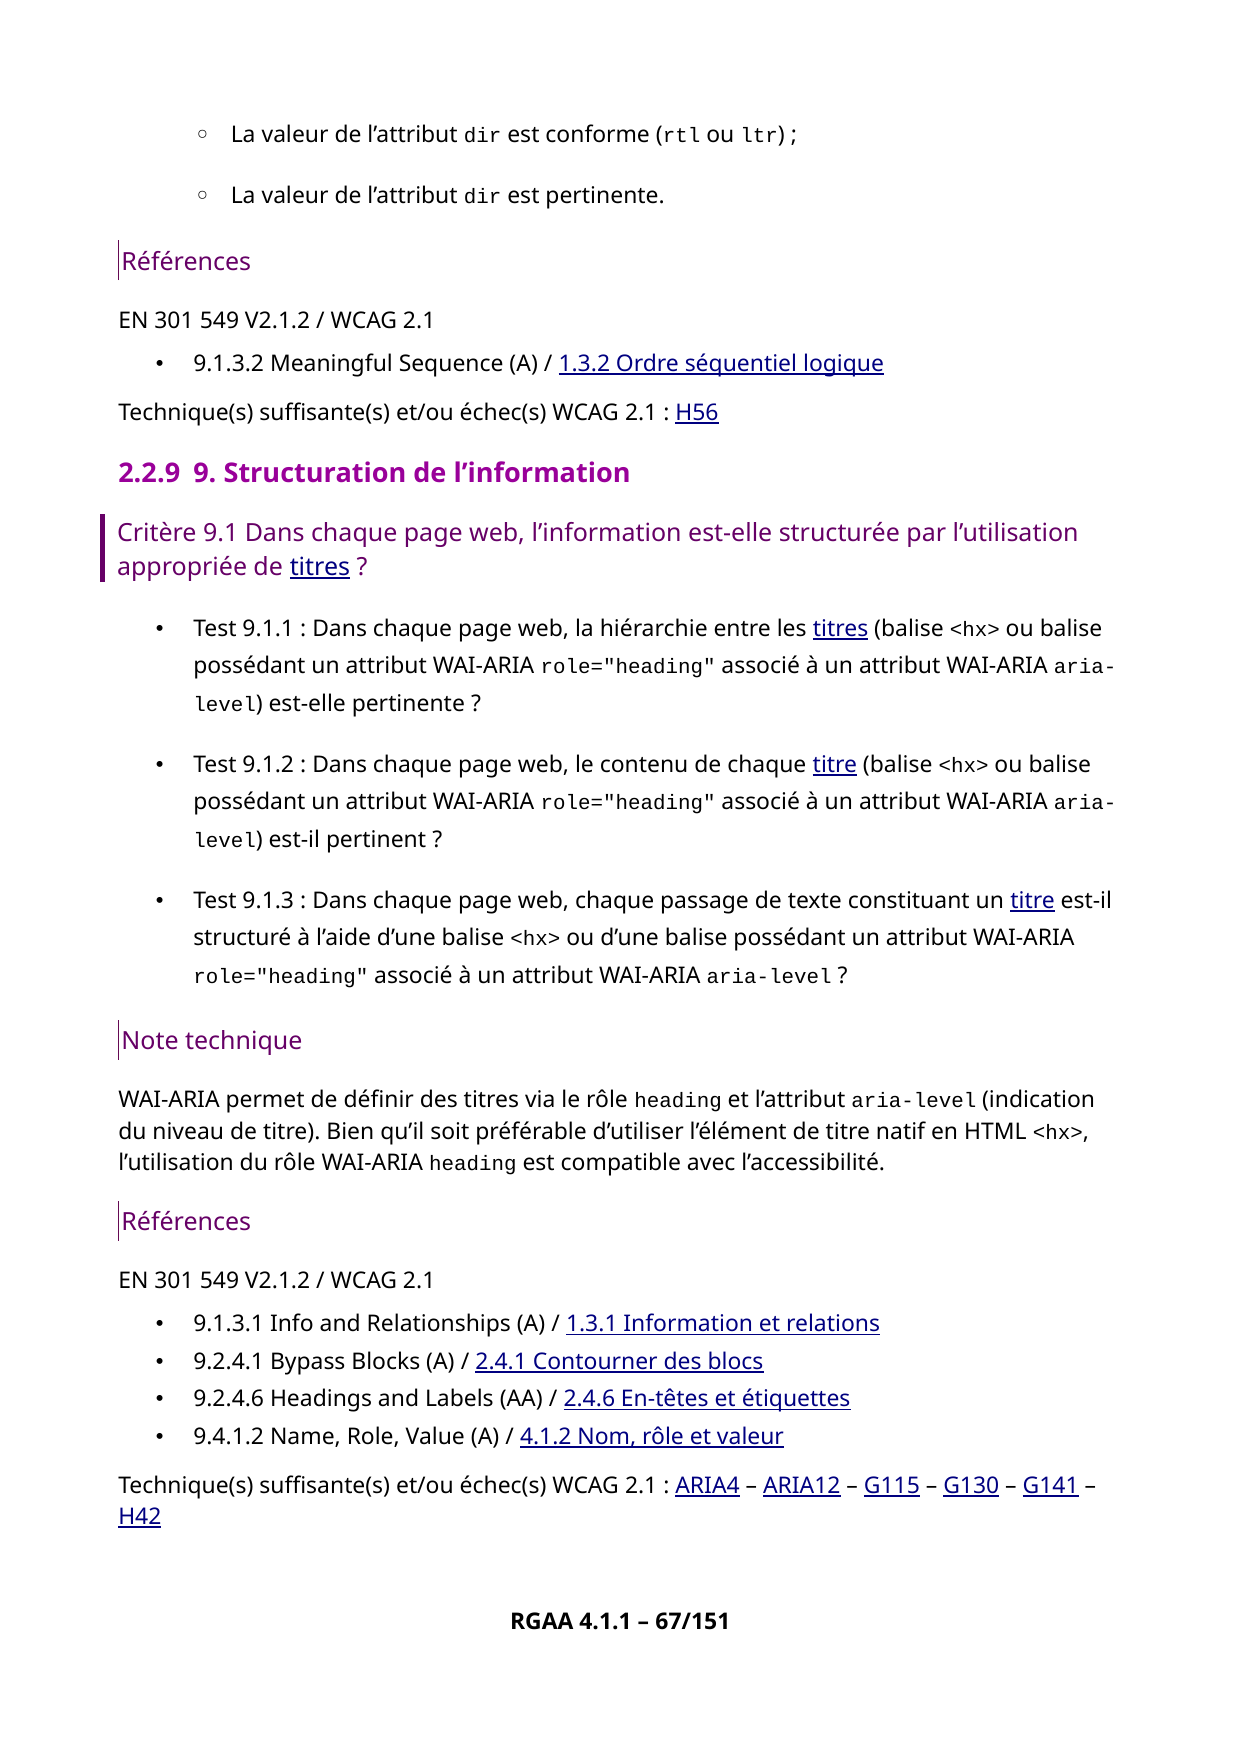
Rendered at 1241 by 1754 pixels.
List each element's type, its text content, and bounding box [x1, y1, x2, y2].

list 9.1.3.2 Meaningful Sequence (A) / 1.3.2 Ordre séquentiel logique [156, 347, 1122, 378]
list 9.2.4.6 Headings and Labels (AA) / 2.4.6 En-têtes et étiquettes [156, 1382, 1122, 1413]
text Technique(s) suffisante(s) et/ou échec(s) WCAG 2.1 : ARIA4 – ARIA12 – G115 – G130 – G141 – H42 [118, 1469, 1122, 1531]
list Test 9.1.3 : Dans chaque page web, chaque passage de texte constituant un titre est-il structuré à l’aide d’une balise <hx> ou d’une balise possédant un attribut WAI-ARIA role="heading" associé à un attribut WAI-ARIA aria-level ? [156, 884, 1122, 990]
list Test 9.1.1 : Dans chaque page web, la hiérarchie entre les titres (balise <hx> ou balise possédant un attribut WAI-ARIA role="heading" associé à un attribut WAI-ARIA aria-level) est-elle pertinente ? [156, 612, 1122, 718]
subtitle 9. Structuration de l’information [118, 454, 1122, 491]
list 9.1.3.1 Info and Relationships (A) / 1.3.1 Information et relations [156, 1307, 1122, 1338]
list La valeur de l’attribut dir est conforme (rtl ou ltr) ; [193, 118, 1122, 149]
subtitle Note technique [119, 1020, 1122, 1060]
text WAI-ARIA permet de définir des titres via le rôle heading et l’attribut aria-level (indication du niveau de titre). Bien qu’il soit préférable d’utiliser l’élément de titre natif en HTML <hx>, l’utilisation du rôle WAI-ARIA heading est compatible avec l’accessibilité. [118, 1083, 1122, 1177]
text EN 301 549 V2.1.2 / WCAG 2.1 [118, 304, 1122, 335]
list 9.2.4.1 Bypass Blocks (A) / 2.4.1 Contourner des blocs [156, 1344, 1122, 1376]
text Technique(s) suffisante(s) et/ou échec(s) WCAG 2.1 : H56 [118, 396, 1122, 427]
subtitle Références [119, 240, 1122, 280]
list 9.4.1.2 Name, Role, Value (A) / 4.1.2 Nom, rôle et valeur [156, 1419, 1122, 1451]
text EN 301 549 V2.1.2 / WCAG 2.1 [118, 1264, 1122, 1295]
subtitle Références [119, 1201, 1122, 1241]
list La valeur de l’attribut dir est pertinente. [193, 179, 1122, 210]
subtitle Critère 9.1 Dans chaque page web, l’information est-elle structurée par l’utilisation appropriée de titres ? [105, 514, 1122, 582]
list Test 9.1.2 : Dans chaque page web, le contenu de chaque titre (balise <hx> ou balise possédant un attribut WAI-ARIA role="heading" associé à un attribut WAI-ARIA aria-level) est-il pertinent ? [156, 748, 1122, 854]
